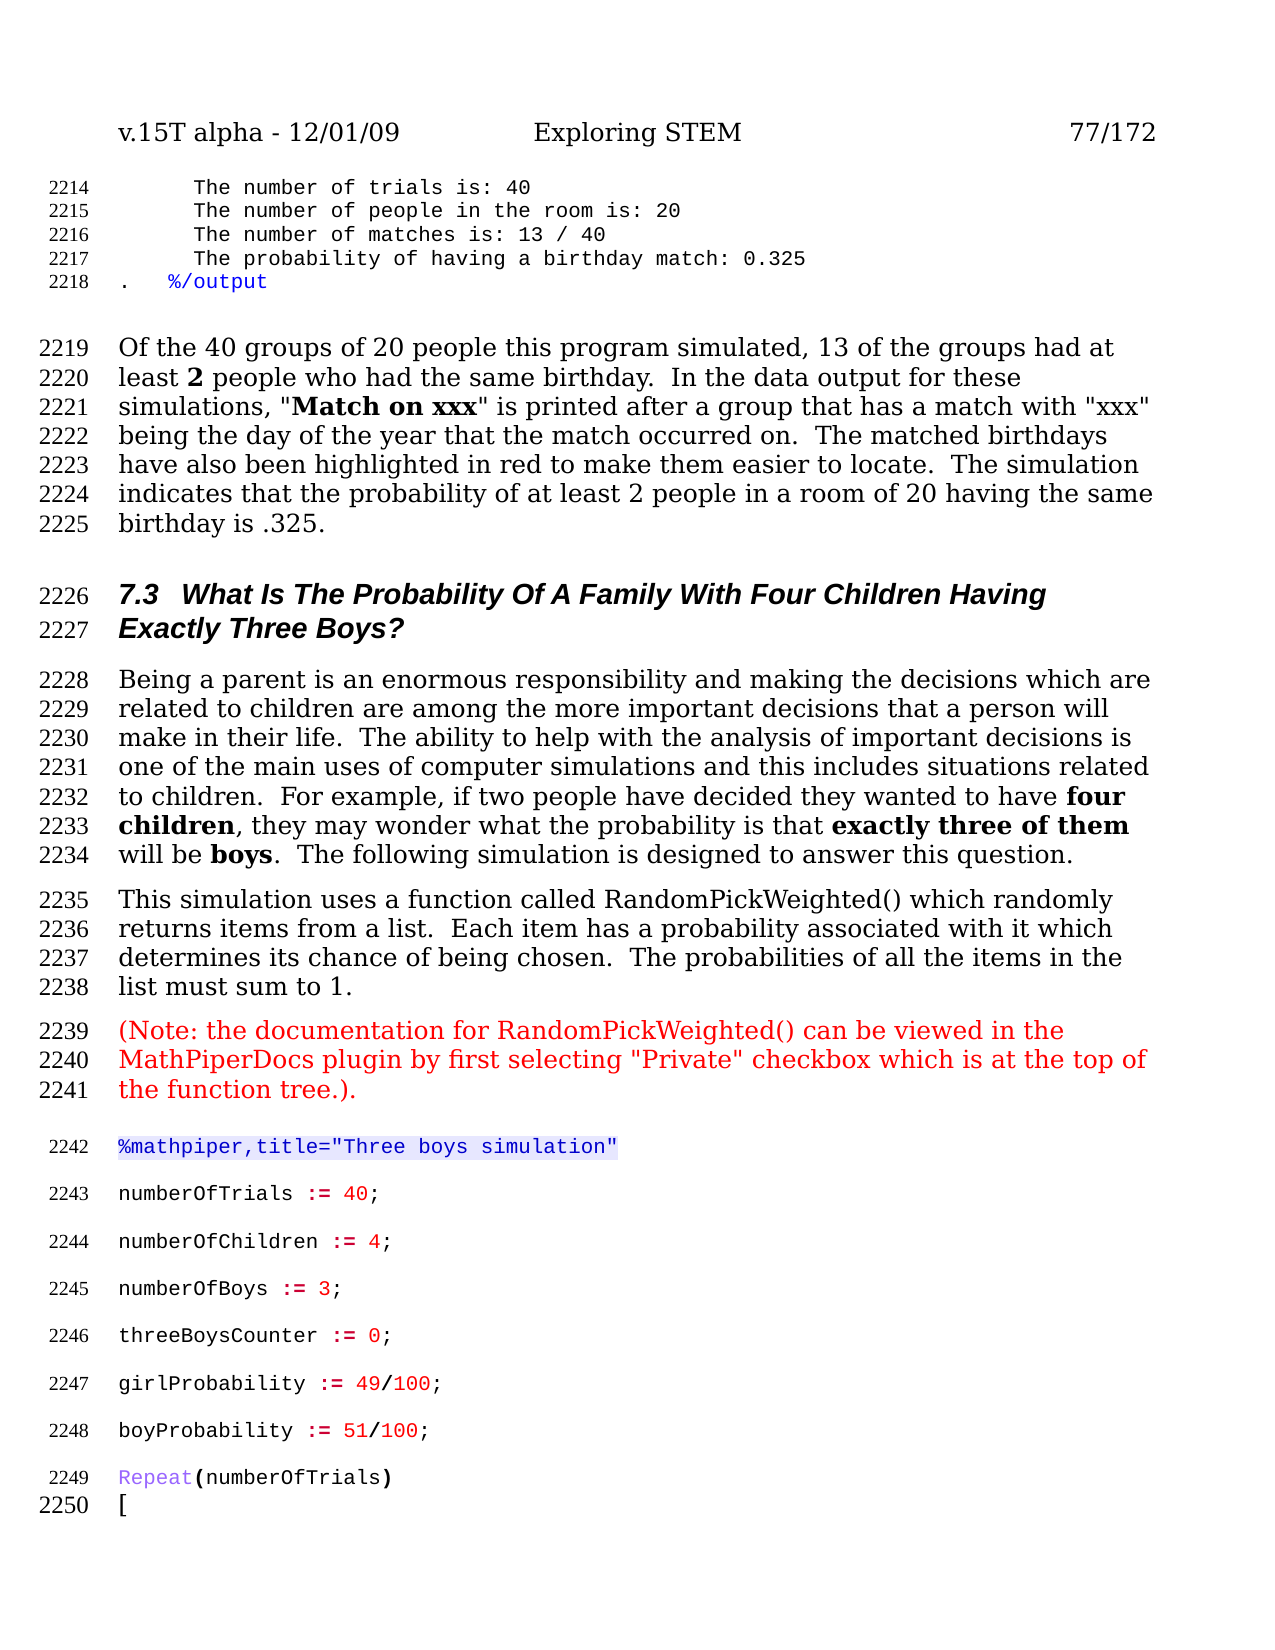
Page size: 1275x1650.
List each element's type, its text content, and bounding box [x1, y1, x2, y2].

text Of the 40 groups of 20 people this program simulated, 13 of the groups had at least 2 people who had the same birthday. In the data output for these simulations, "Match on xxx" is printed after a group that has a match with "xxx" being the day of the year that the match occurred on. The matched birthdays have also been highlighted in red to make them easier to locate. The simulation indicates that the probability of at least 2 people in a room of 20 having the same birthday is .325. [118, 333, 1157, 538]
text boyProbability := 51/100; [118, 1420, 1157, 1443]
text . %/output [118, 271, 1157, 295]
text The number of trials is: 40 [118, 177, 1157, 200]
text [ [118, 1491, 1157, 1520]
text Being a parent is an enormous responsibility and making the decisions which are related to children are among the more important decisions that a person will make in their life. The ability to help with the analysis of important decisions is one of the main uses of computer simulations and this includes situations related to children. For example, if two people have decided they wanted to have four children, they may wonder what the probability is that exactly three of them will be boys. The following simulation is designed to answer this question. [118, 665, 1157, 870]
text numberOfBoys := 3; [118, 1278, 1157, 1302]
text numberOfChildren := 4; [118, 1231, 1157, 1254]
text threeBoysCounter := 0; [118, 1325, 1157, 1349]
text girlProbability := 49/100; [118, 1372, 1157, 1396]
text %mathpiper,title="Three boys simulation" [118, 1136, 1157, 1160]
subtitle What Is The Probability Of A Family With Four Children Having Exactly Three Boys? [118, 577, 1157, 644]
text The number of people in the room is: 20 [118, 200, 1157, 224]
text Repeat(numberOfTrials) [118, 1467, 1157, 1491]
text numberOfTrials := 40; [118, 1183, 1157, 1207]
text The number of matches is: 13 / 40 [118, 224, 1157, 248]
text (Note: the documentation for RandomPickWeighted() can be viewed in the MathPiperDocs plugin by first selecting "Private" checkbox which is at the top of the function tree.). [118, 1017, 1157, 1104]
text The probability of having a birthday match: 0.325 [118, 248, 1157, 271]
text This simulation uses a function called RandomPickWeighted() which randomly returns items from a list. Each item has a probability associated with it which determines its chance of being chosen. The probabilities of all the items in the list must sum to 1. [118, 885, 1157, 1002]
